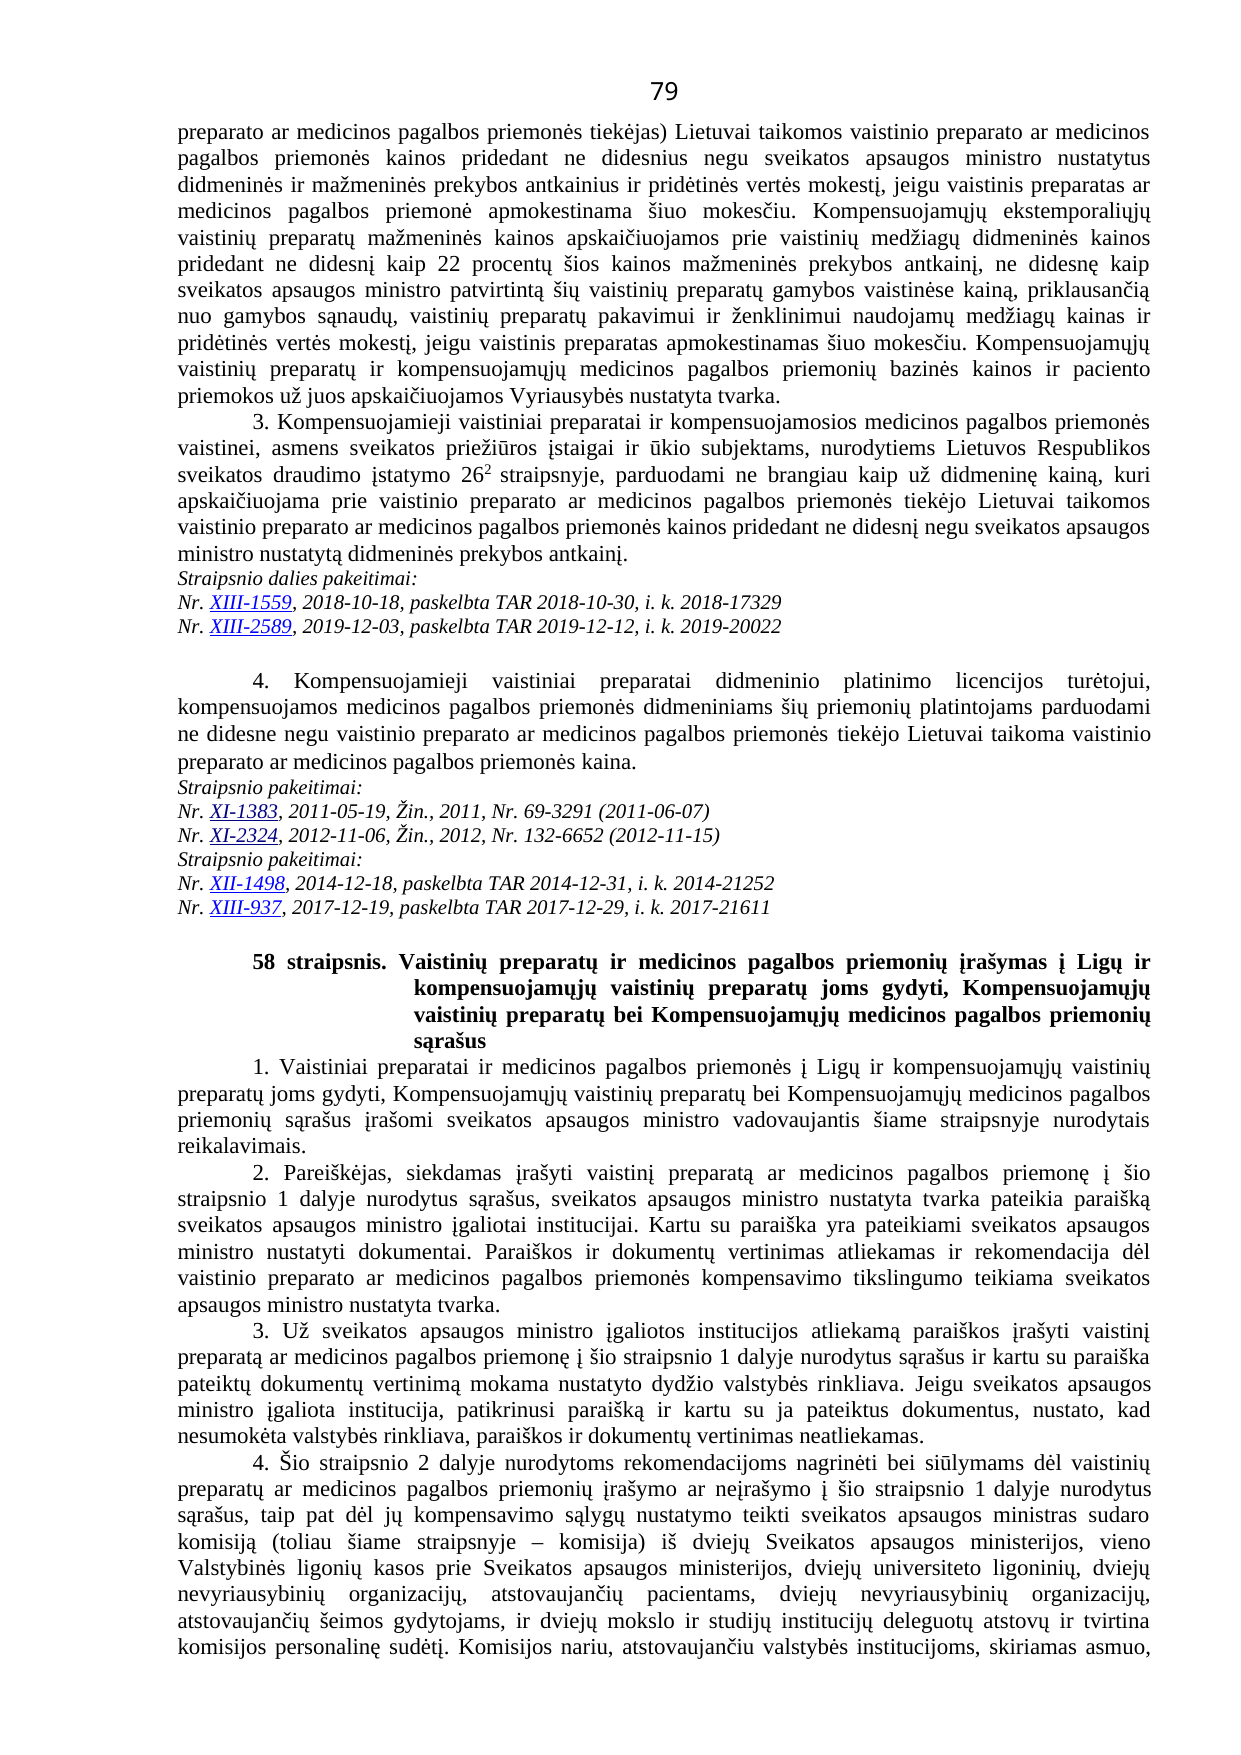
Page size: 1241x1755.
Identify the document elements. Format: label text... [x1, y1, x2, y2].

text 3. Už sveikatos apsaugos ministro įgaliotos institucijos atliekamą paraiškos įrašyti vaistinį preparatą ar medicinos pagalbos priemonę į šio straipsnio 1 dalyje nurodytus sąrašus ir kartu su paraiška pateiktų dokumentų vertinimą mokama nustatyto dydžio valstybės rinkliava. Jeigu sveikatos apsaugos ministro įgaliota institucija, patikrinusi paraišką ir kartu su ja pateiktus dokumentus, nustato, kad nesumokėta valstybės rinkliava, paraiškos ir dokumentų vertinimas neatliekamas. [177, 1317, 1152, 1449]
text Straipsnio pakeitimai: [177, 775, 1152, 799]
text Straipsnio pakeitimai: [177, 847, 1152, 871]
text 1. Vaistiniai preparatai ir medicinos pagalbos priemonės į Ligų ir kompensuojamųjų vaistinių preparatų joms gydyti, Kompensuojamųjų vaistinių preparatų bei Kompensuojamųjų medicinos pagalbos priemonių sąrašus įrašomi sveikatos apsaugos ministro vadovaujantis šiame straipsnyje nurodytais reikalavimais. [177, 1053, 1152, 1159]
text Nr. XII-1498, 2014-12-18, paskelbta TAR 2014-12-31, i. k. 2014-21252 [177, 871, 1152, 895]
text Nr. XIII-1559, 2018-10-18, paskelbta TAR 2018-10-30, i. k. 2018-17329 [177, 590, 1152, 614]
text preparato ar medicinos pagalbos priemonės tiekėjas) Lietuvai taikomos vaistinio preparato ar medicinos pagalbos priemonės kainos pridedant ne didesnius negu sveikatos apsaugos ministro nustatytus didmeninės ir mažmeninės prekybos antkainius ir pridėtinės vertės mokestį, jeigu vaistinis preparatas ar medicinos pagalbos priemonė apmokestinama šiuo mokesčiu. Kompensuojamųjų ekstemporaliųjų vaistinių preparatų mažmeninės kainos apskaičiuojamos prie vaistinių medžiagų didmeninės kainos pridedant ne didesnį kaip 22 procentų šios kainos mažmeninės prekybos antkainį, ne didesnę kaip sveikatos apsaugos ministro patvirtintą šių vaistinių preparatų gamybos vaistinėse kainą, priklausančią nuo gamybos sąnaudų, vaistinių preparatų pakavimui ir ženklinimui naudojamų medžiagų kainas ir pridėtinės vertės mokestį, jeigu vaistinis preparatas apmokestinamas šiuo mokesčiu. Kompensuojamųjų vaistinių preparatų ir kompensuojamųjų medicinos pagalbos priemonių bazinės kainos ir paciento priemokos už juos apskaičiuojamos Vyriausybės nustatyta tvarka. [177, 118, 1152, 408]
text 4. Šio straipsnio 2 dalyje nurodytoms rekomendacijoms nagrinėti bei siūlymams dėl vaistinių preparatų ar medicinos pagalbos priemonių įrašymo ar neįrašymo į šio straipsnio 1 dalyje nurodytus sąrašus, taip pat dėl jų kompensavimo sąlygų nustatymo teikti sveikatos apsaugos ministras sudaro komisiją (toliau šiame straipsnyje – komisija) iš dviejų Sveikatos apsaugos ministerijos, vieno Valstybinės ligonių kasos prie Sveikatos apsaugos ministerijos, dviejų universiteto ligoninių, dviejų nevyriausybinių organizacijų, atstovaujančių pacientams, dviejų nevyriausybinių organizacijų, atstovaujančių šeimos gydytojams, ir dviejų mokslo ir studijų institucijų deleguotų atstovų ir tvirtina komisijos personalinę sudėtį. Komisijos nariu, atstovaujančiu valstybės institucijoms, skiriamas asmuo, [177, 1449, 1152, 1659]
text 3. Kompensuojamieji vaistiniai preparatai ir kompensuojamosios medicinos pagalbos priemonės vaistinei, asmens sveikatos priežiūros įstaigai ir ūkio subjektams, nurodytiems Lietuvos Respublikos sveikatos draudimo įstatymo 262 straipsnyje, parduodami ne brangiau kaip už didmeninę kainą, kuri apskaičiuojama prie vaistinio preparato ar medicinos pagalbos priemonės tiekėjo Lietuvai taikomos vaistinio preparato ar medicinos pagalbos priemonės kainos pridedant ne didesnį negu sveikatos apsaugos ministro nustatytą didmeninės prekybos antkainį. [177, 408, 1152, 566]
text 58 straipsnis. Vaistinių preparatų ir medicinos pagalbos priemonių įrašymas į Ligų ir kompensuojamųjų vaistinių preparatų joms gydyti, Kompensuojamųjų vaistinių preparatų bei Kompensuojamųjų medicinos pagalbos priemonių sąrašus [252, 948, 1152, 1053]
text 2. Pareiškėjas, siekdamas įrašyti vaistinį preparatą ar medicinos pagalbos priemonę į šio straipsnio 1 dalyje nurodytus sąrašus, sveikatos apsaugos ministro nustatyta tvarka pateikia paraišką sveikatos apsaugos ministro įgaliotai institucijai. Kartu su paraiška yra pateikiami sveikatos apsaugos ministro nustatyti dokumentai. Paraiškos ir dokumentų vertinimas atliekamas ir rekomendacija dėl vaistinio preparato ar medicinos pagalbos priemonės kompensavimo tikslingumo teikiama sveikatos apsaugos ministro nustatyta tvarka. [177, 1159, 1152, 1317]
text Nr. XI-2324, 2012-11-06, Žin., 2012, Nr. 132-6652 (2012-11-15) [177, 823, 1152, 847]
text 4. Kompensuojamieji vaistiniai preparatai didmeninio platinimo licencijos turėtojui, kompensuojamos medicinos pagalbos priemonės didmeniniams šių priemonių platintojams parduodami ne didesne negu vaistinio preparato ar medicinos pagalbos priemonės tiekėjo Lietuvai taikoma vaistinio preparato ar medicinos pagalbos priemonės kaina. [177, 667, 1152, 775]
text Nr. XI-1383, 2011-05-19, Žin., 2011, Nr. 69-3291 (2011-06-07) [177, 799, 1152, 823]
text Nr. XIII-937, 2017-12-19, paskelbta TAR 2017-12-29, i. k. 2017-21611 [177, 895, 1152, 919]
text Straipsnio dalies pakeitimai: [177, 566, 1152, 590]
text Nr. XIII-2589, 2019-12-03, paskelbta TAR 2019-12-12, i. k. 2019-20022 [177, 614, 1152, 638]
